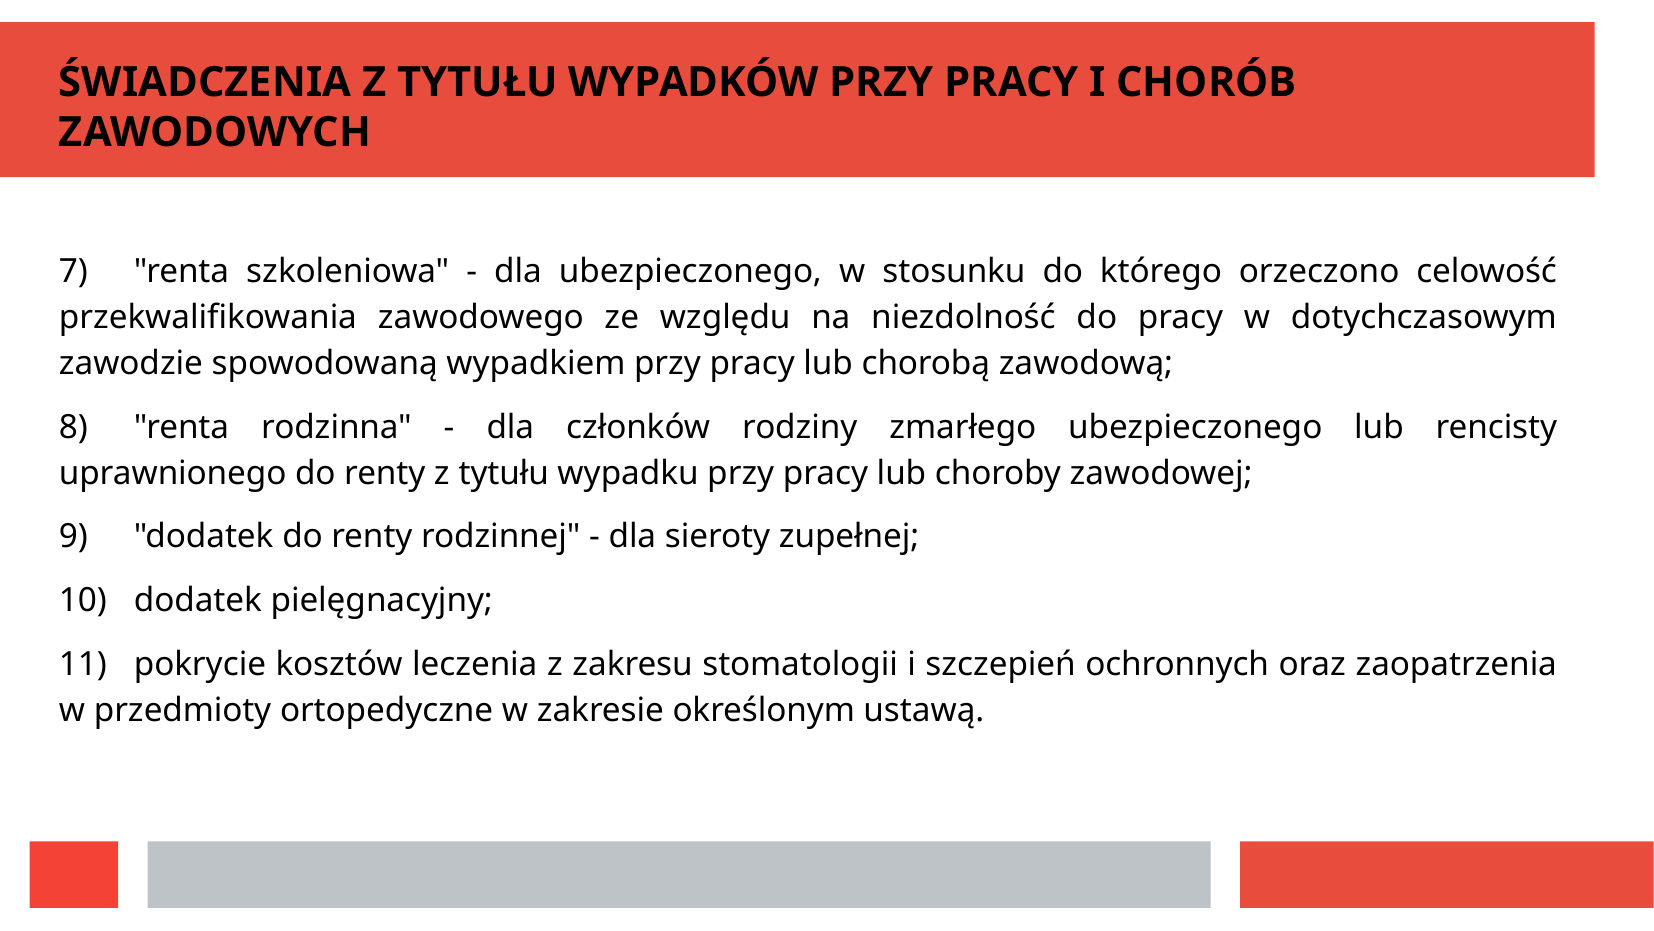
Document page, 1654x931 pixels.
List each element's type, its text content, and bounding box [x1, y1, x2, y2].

subtitle 7) "renta szkoleniowa" - dla ubezpieczonego, w stosunku do którego orzeczono celowość przekwalifikowania zawodowego ze względu na niezdolność do pracy w dotychczasowym zawodzie spowodowaną wypadkiem przy pracy lub chorobą zawodową; 8) "renta rodzinna" - dla członków rodziny zmarłego ubezpieczonego lub rencisty uprawnionego do renty z tytułu wypadku przy pracy lub choroby zawodowej; 9) "dodatek do renty rodzinnej" - dla sieroty zupełnej; 10) dodatek pielęgnacyjny; 11) pokrycie kosztów leczenia z zakresu stomatologii i szczepień ochronnych oraz zaopatrzenia w przedmioty ortopedyczne w zakresie określonym ustawą. [59, 243, 1565, 820]
title ŚWIADCZENIA Z TYTUŁU WYPADKÓW PRZY PRACY I CHORÓB ZAWODOWYCH [59, 44, 1595, 156]
